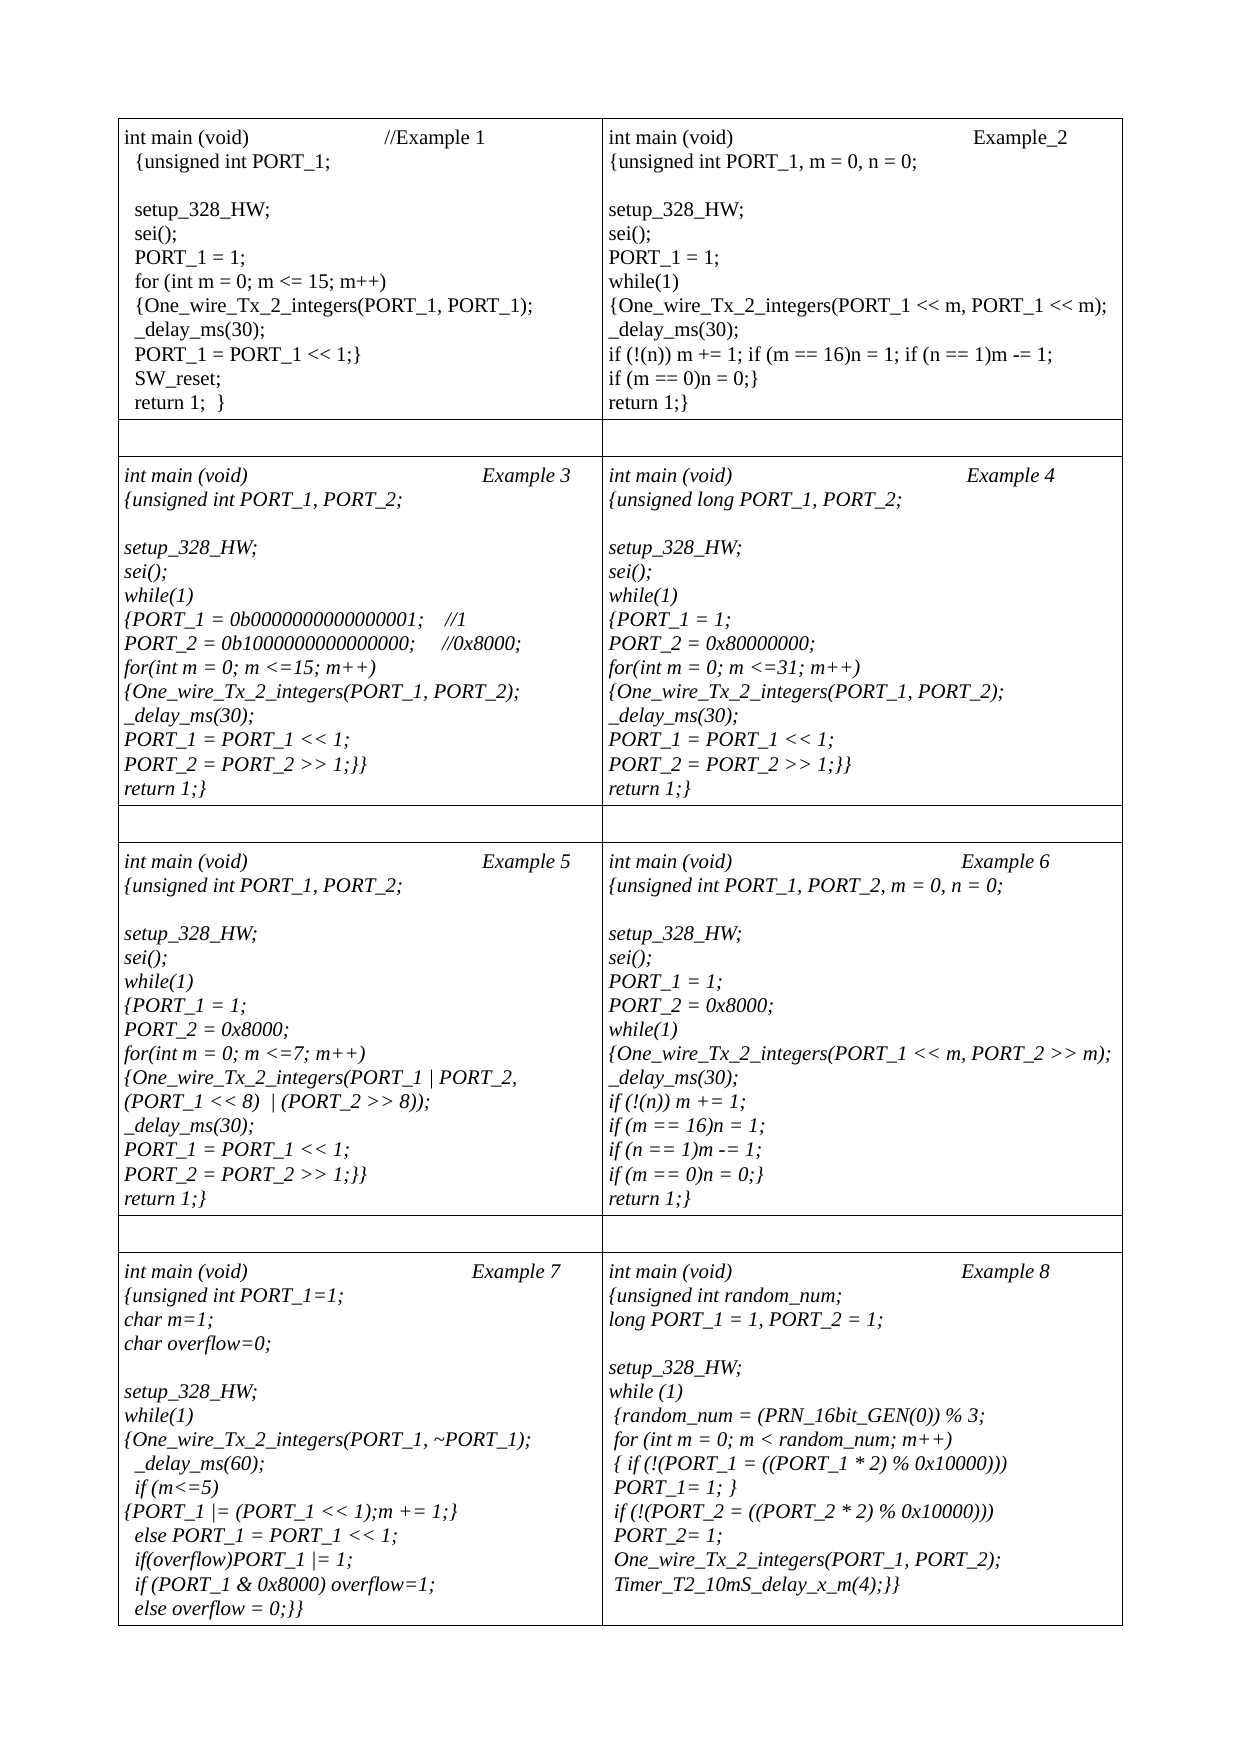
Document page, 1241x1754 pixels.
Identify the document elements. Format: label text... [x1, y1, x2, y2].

table_cell [603, 806, 1122, 842]
table_cell int main (void) Example 3 {unsigned int PORT_1, PORT_2; setup_328_HW; sei(); while(1) {PORT_1 = 0b0000000000000001; //1 PORT_2 = 0b1000000000000000; //0x8000; for(int m = 0; m <=15; m++) {One_wire_Tx_2_integers(PORT_1, PORT_2); _delay_ms(30); PORT_1 = PORT_1 << 1; PORT_2 = PORT_2 >> 1;}} return 1;} [119, 457, 602, 805]
table_cell [119, 806, 602, 842]
table_cell [119, 1216, 602, 1252]
table_cell [603, 1216, 1122, 1252]
table_cell int main (void) Example 6 {unsigned int PORT_1, PORT_2, m = 0, n = 0; setup_328_HW; sei(); PORT_1 = 1; PORT_2 = 0x8000; while(1) {One_wire_Tx_2_integers(PORT_1 << m, PORT_2 >> m); _delay_ms(30); if (!(n)) m += 1; if (m == 16)n = 1; if (n == 1)m -= 1; if (m == 0)n = 0;} return 1;} [603, 843, 1122, 1215]
table_cell int main (void) Example 8 {unsigned int random_num; long PORT_1 = 1, PORT_2 = 1; setup_328_HW; while (1) {random_num = (PRN_16bit_GEN(0)) % 3; for (int m = 0; m < random_num; m++) { if (!(PORT_1 = ((PORT_1 * 2) % 0x10000))) PORT_1= 1; } if (!(PORT_2 = ((PORT_2 * 2) % 0x10000))) PORT_2= 1; One_wire_Tx_2_integers(PORT_1, PORT_2); Timer_T2_10mS_delay_x_m(4);}} [603, 1253, 1122, 1625]
table_cell [603, 420, 1122, 456]
table_cell [119, 420, 602, 456]
table_header int main (void) Example_2 {unsigned int PORT_1, m = 0, n = 0; setup_328_HW; sei(); PORT_1 = 1; while(1) {One_wire_Tx_2_integers(PORT_1 << m, PORT_1 << m); _delay_ms(30); if (!(n)) m += 1; if (m == 16)n = 1; if (n == 1)m -= 1; if (m == 0)n = 0;} return 1;} [603, 119, 1122, 419]
table_cell int main (void) Example 4 {unsigned long PORT_1, PORT_2; setup_328_HW; sei(); while(1) {PORT_1 = 1; PORT_2 = 0x80000000; for(int m = 0; m <=31; m++) {One_wire_Tx_2_integers(PORT_1, PORT_2); _delay_ms(30); PORT_1 = PORT_1 << 1; PORT_2 = PORT_2 >> 1;}} return 1;} [603, 457, 1122, 805]
table_cell int main (void) Example 5 {unsigned int PORT_1, PORT_2; setup_328_HW; sei(); while(1) {PORT_1 = 1; PORT_2 = 0x8000; for(int m = 0; m <=7; m++) {One_wire_Tx_2_integers(PORT_1 | PORT_2, (PORT_1 << 8) | (PORT_2 >> 8)); _delay_ms(30); PORT_1 = PORT_1 << 1; PORT_2 = PORT_2 >> 1;}} return 1;} [119, 843, 602, 1215]
table_header int main (void) //Example 1 {unsigned int PORT_1; setup_328_HW; sei(); PORT_1 = 1; for (int m = 0; m <= 15; m++) {One_wire_Tx_2_integers(PORT_1, PORT_1); _delay_ms(30); PORT_1 = PORT_1 << 1;} SW_reset; return 1; } [119, 119, 602, 419]
table_cell int main (void) Example 7 {unsigned int PORT_1=1; char m=1; char overflow=0; setup_328_HW; while(1) {One_wire_Tx_2_integers(PORT_1, ~PORT_1); _delay_ms(60); if (m<=5) {PORT_1 |= (PORT_1 << 1);m += 1;} else PORT_1 = PORT_1 << 1; if(overflow)PORT_1 |= 1; if (PORT_1 & 0x8000) overflow=1; else overflow = 0;}} [119, 1253, 602, 1625]
